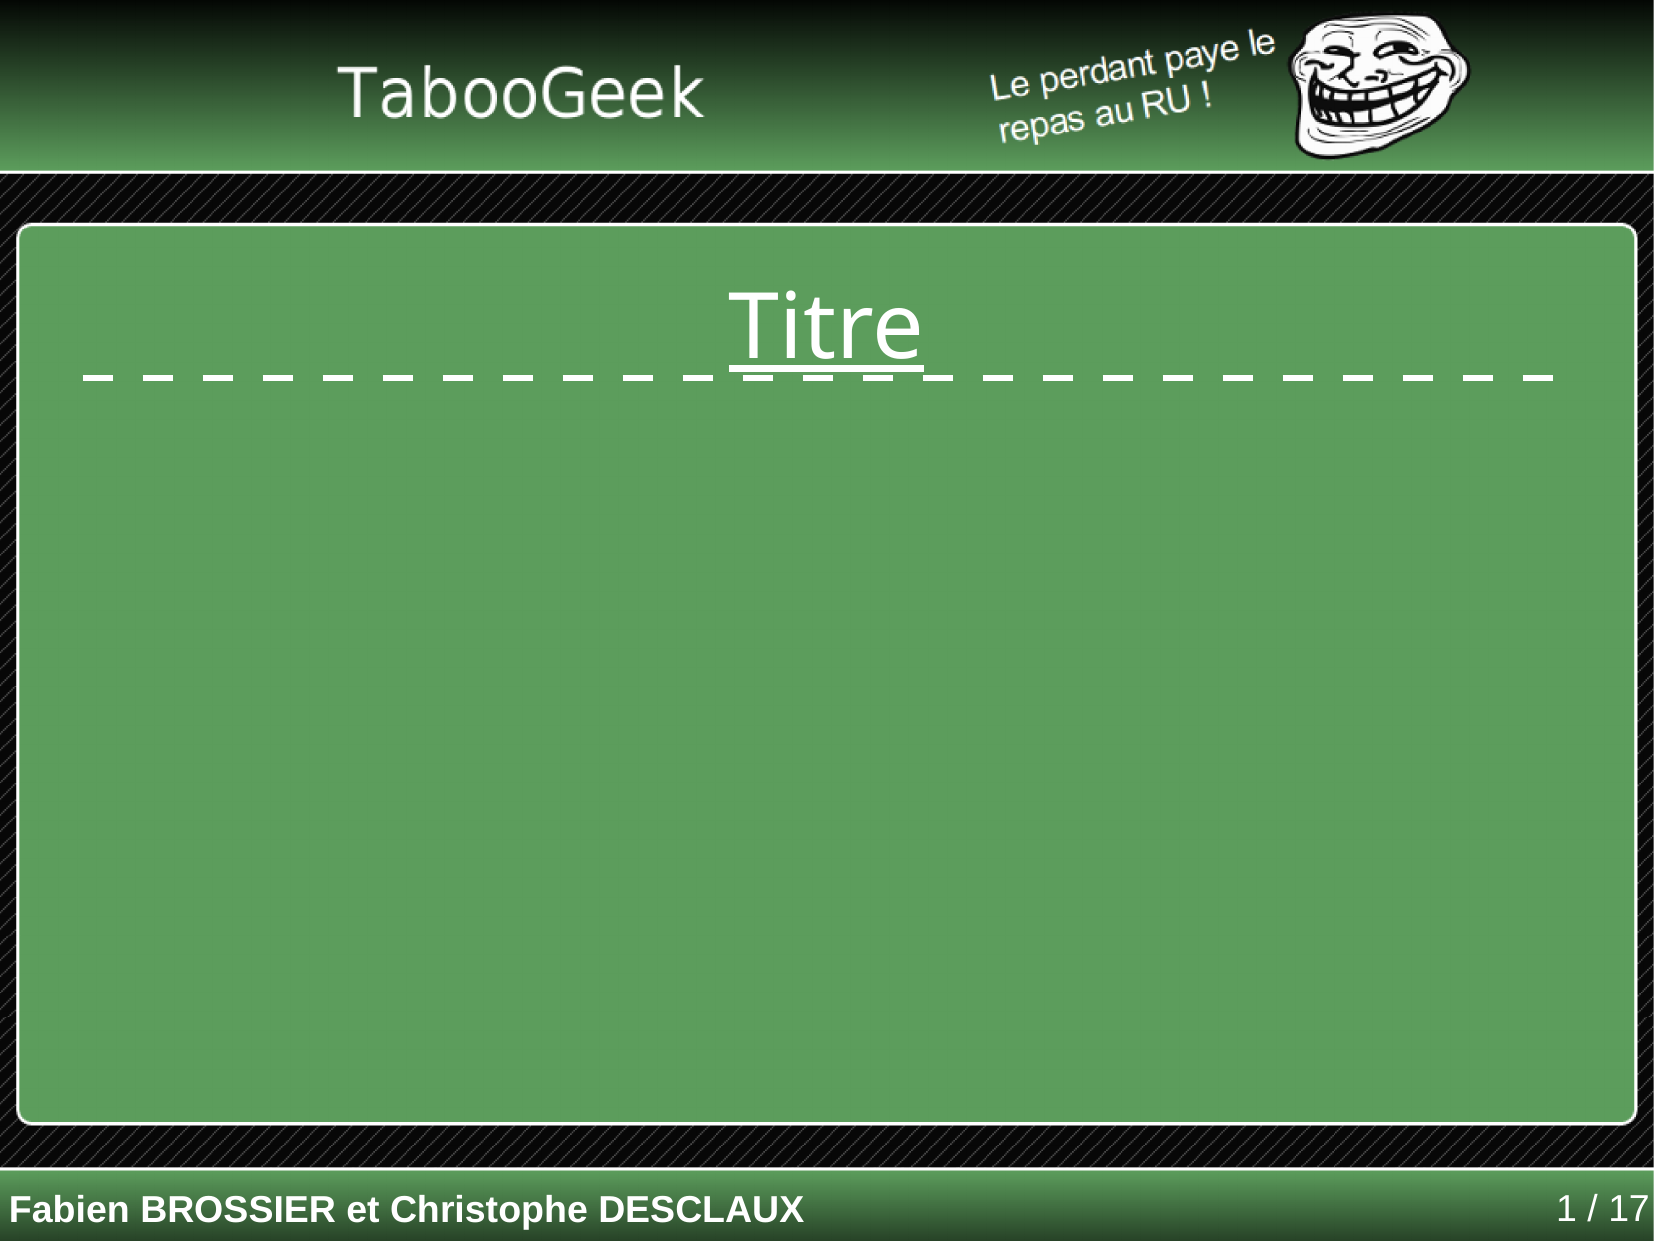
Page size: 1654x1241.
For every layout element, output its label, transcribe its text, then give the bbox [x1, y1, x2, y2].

picture [0, 0, 1654, 1241]
title Titre [82, 249, 1571, 397]
